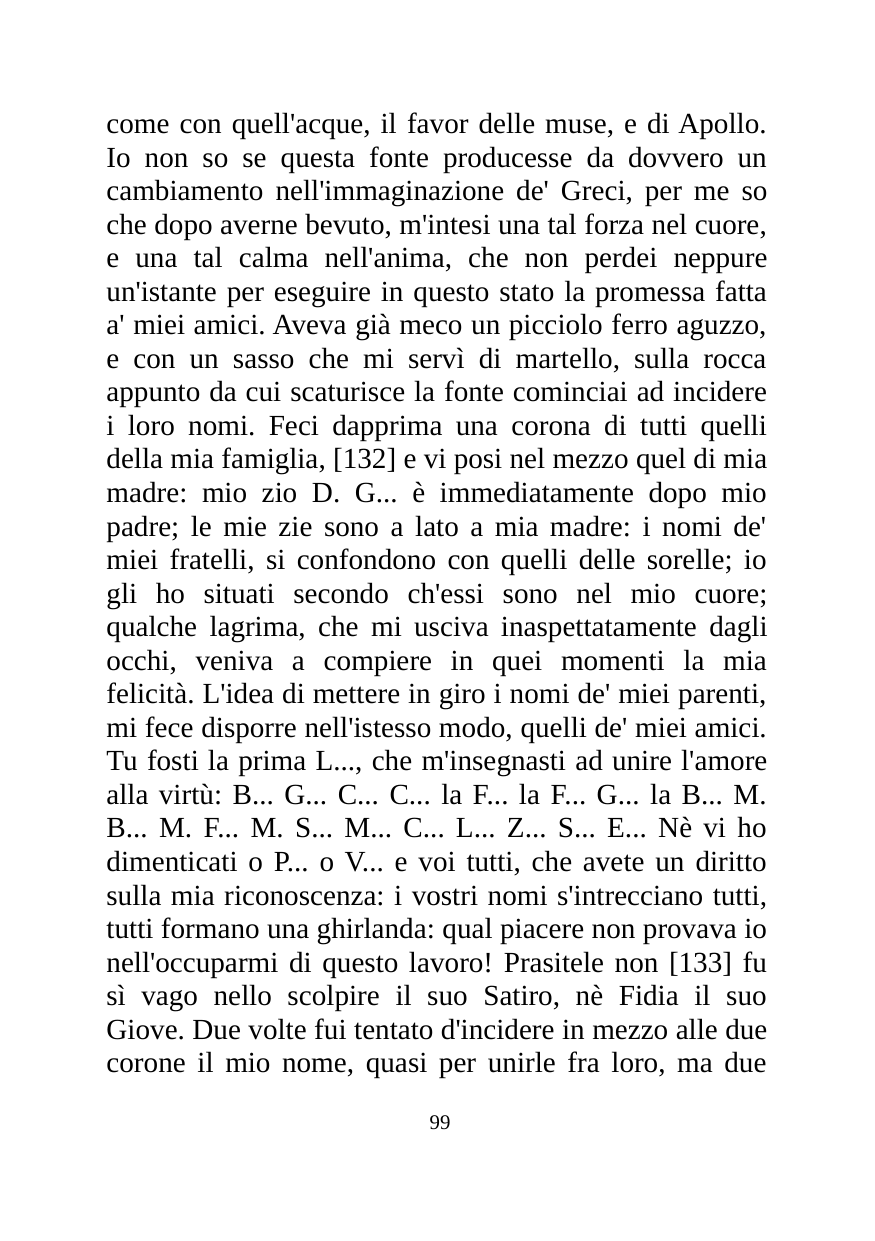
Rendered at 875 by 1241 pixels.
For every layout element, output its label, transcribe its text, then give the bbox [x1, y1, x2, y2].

text come con quell'acque, il favor delle muse, e di Apollo. Io non so se questa fonte producesse da dovvero un cambiamento nell'immaginazione de' Greci, per me so che dopo averne bevuto, m'intesi una tal forza nel cuore, e una tal calma nell'anima, che non perdei neppure un'istante per eseguire in questo stato la promessa fatta a' miei amici. Aveva già meco un picciolo ferro aguzzo, e con un sasso che mi servì di martello, sulla rocca appunto da cui scaturisce la fonte cominciai ad incidere i loro nomi. Feci dapprima una corona di tutti quelli della mia famiglia, [132] e vi posi nel mezzo quel di mia madre: mio zio D. G... è immediatamente dopo mio padre; le mie zie sono a lato a mia madre: i nomi de' miei fratelli, si confondono con quelli delle sorelle; io gli ho situati secondo ch'essi sono nel mio cuore; qualche lagrima, che mi usciva inaspettatamente dagli occhi, veniva a compiere in quei momenti la mia felicità. L'idea di mettere in giro i nomi de' miei parenti, mi fece disporre nell'istesso modo, quelli de' miei amici. Tu fosti la prima L..., che m'insegnasti ad unire l'amore alla virtù: B... G... C... C... la F... la F... G... la B... M. B... M. F... M. S... M... C... L... Z... S... E... Nè vi ho dimenticati o P... o V... e voi tutti, che avete un diritto sulla mia riconoscenza: i vostri nomi s'intrecciano tutti, tutti formano una ghirlanda: qual piacere non provava io nell'occuparmi di questo lavoro! Prasitele non [133] fu sì vago nello scolpire il suo Satiro, nè Fidia il suo Giove. Due volte fui tentato d'incidere in mezzo alle due corone il mio nome, quasi per unirle fra loro, ma due [106, 106, 768, 1079]
